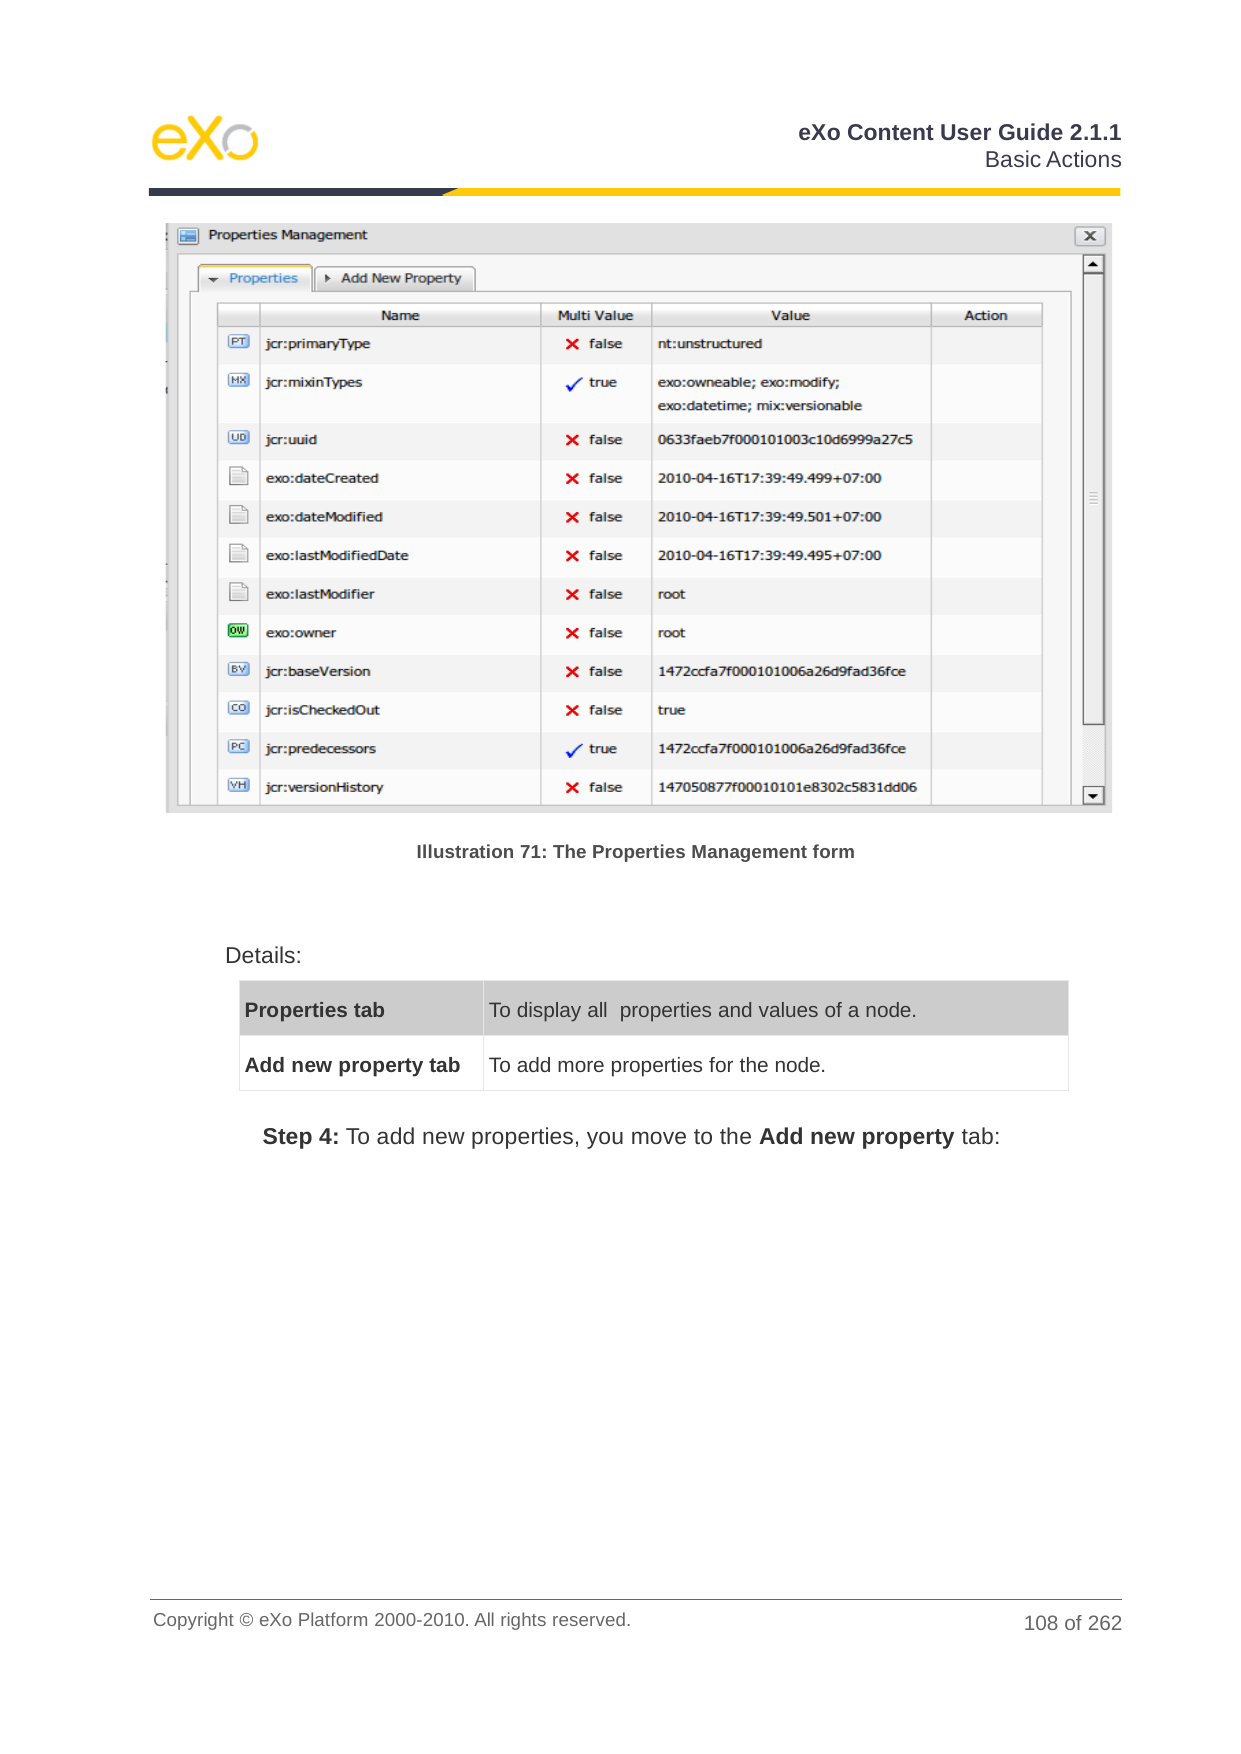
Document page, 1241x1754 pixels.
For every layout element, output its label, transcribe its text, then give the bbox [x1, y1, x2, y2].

table_header Properties tab [240, 981, 483, 1035]
picture [148, 188, 1121, 196]
picture [165, 223, 1113, 813]
table_cell Add new property tab [240, 1036, 483, 1090]
list Details: [187, 941, 1122, 968]
picture [152, 115, 259, 161]
list Illustration 72: The Properties Management form [166, 813, 1106, 863]
table_header To display all properties and values of a node. [484, 981, 1068, 1035]
list Step 4: To add new properties, you move to the Add new property tab: [225, 1123, 1122, 1150]
table_cell To add more properties for the node. [484, 1036, 1068, 1090]
